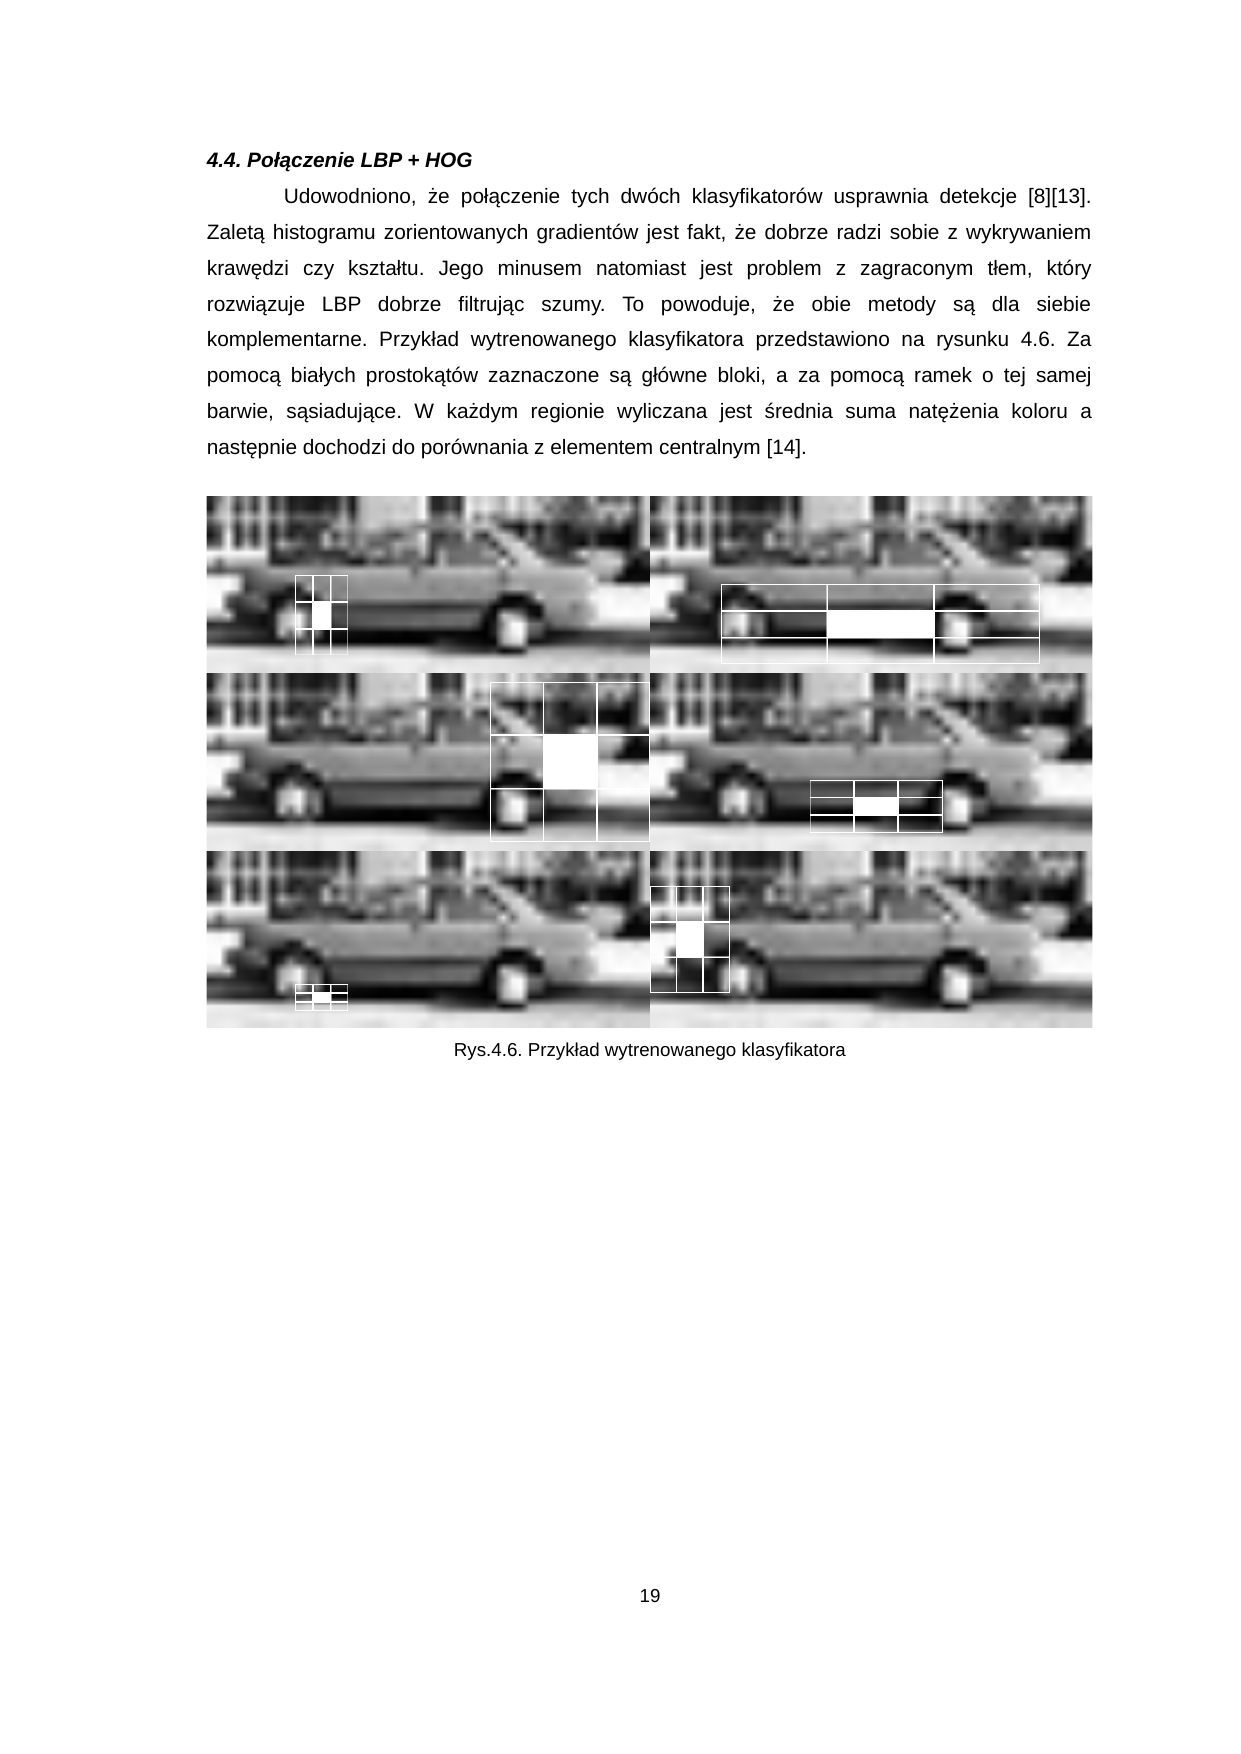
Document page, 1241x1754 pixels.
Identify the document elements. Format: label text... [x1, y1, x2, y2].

picture [206, 496, 1093, 1028]
text Rys.4.6. Przykład wytrenowanego klasyfikatora [207, 1028, 1093, 1060]
text Udowodniono, że połączenie tych dwóch klasyfikatorów usprawnia detekcje [8][13]. Zaletą histogramu zorientowanych gradientów jest fakt, że dobrze radzi sobie z wykrywaniem krawędzi czy kształtu. Jego minusem natomiast jest problem z zagraconym tłem, który rozwiązuje LBP dobrze filtrując szumy. To powoduje, że obie metody są dla siebie komplementarne. Przykład wytrenowanego klasyfikatora przedstawiono na rysunku 4.6. Za pomocą białych prostokątów zaznaczone są główne bloki, a za pomocą ramek o tej samej barwie, sąsiadujące. W każdym regionie wyliczana jest średnia suma natężenia koloru a następnie dochodzi do porównania z elementem centralnym [14]. [207, 183, 1093, 459]
subtitle 4.4. Połączenie LBP + HOG [207, 148, 1093, 172]
